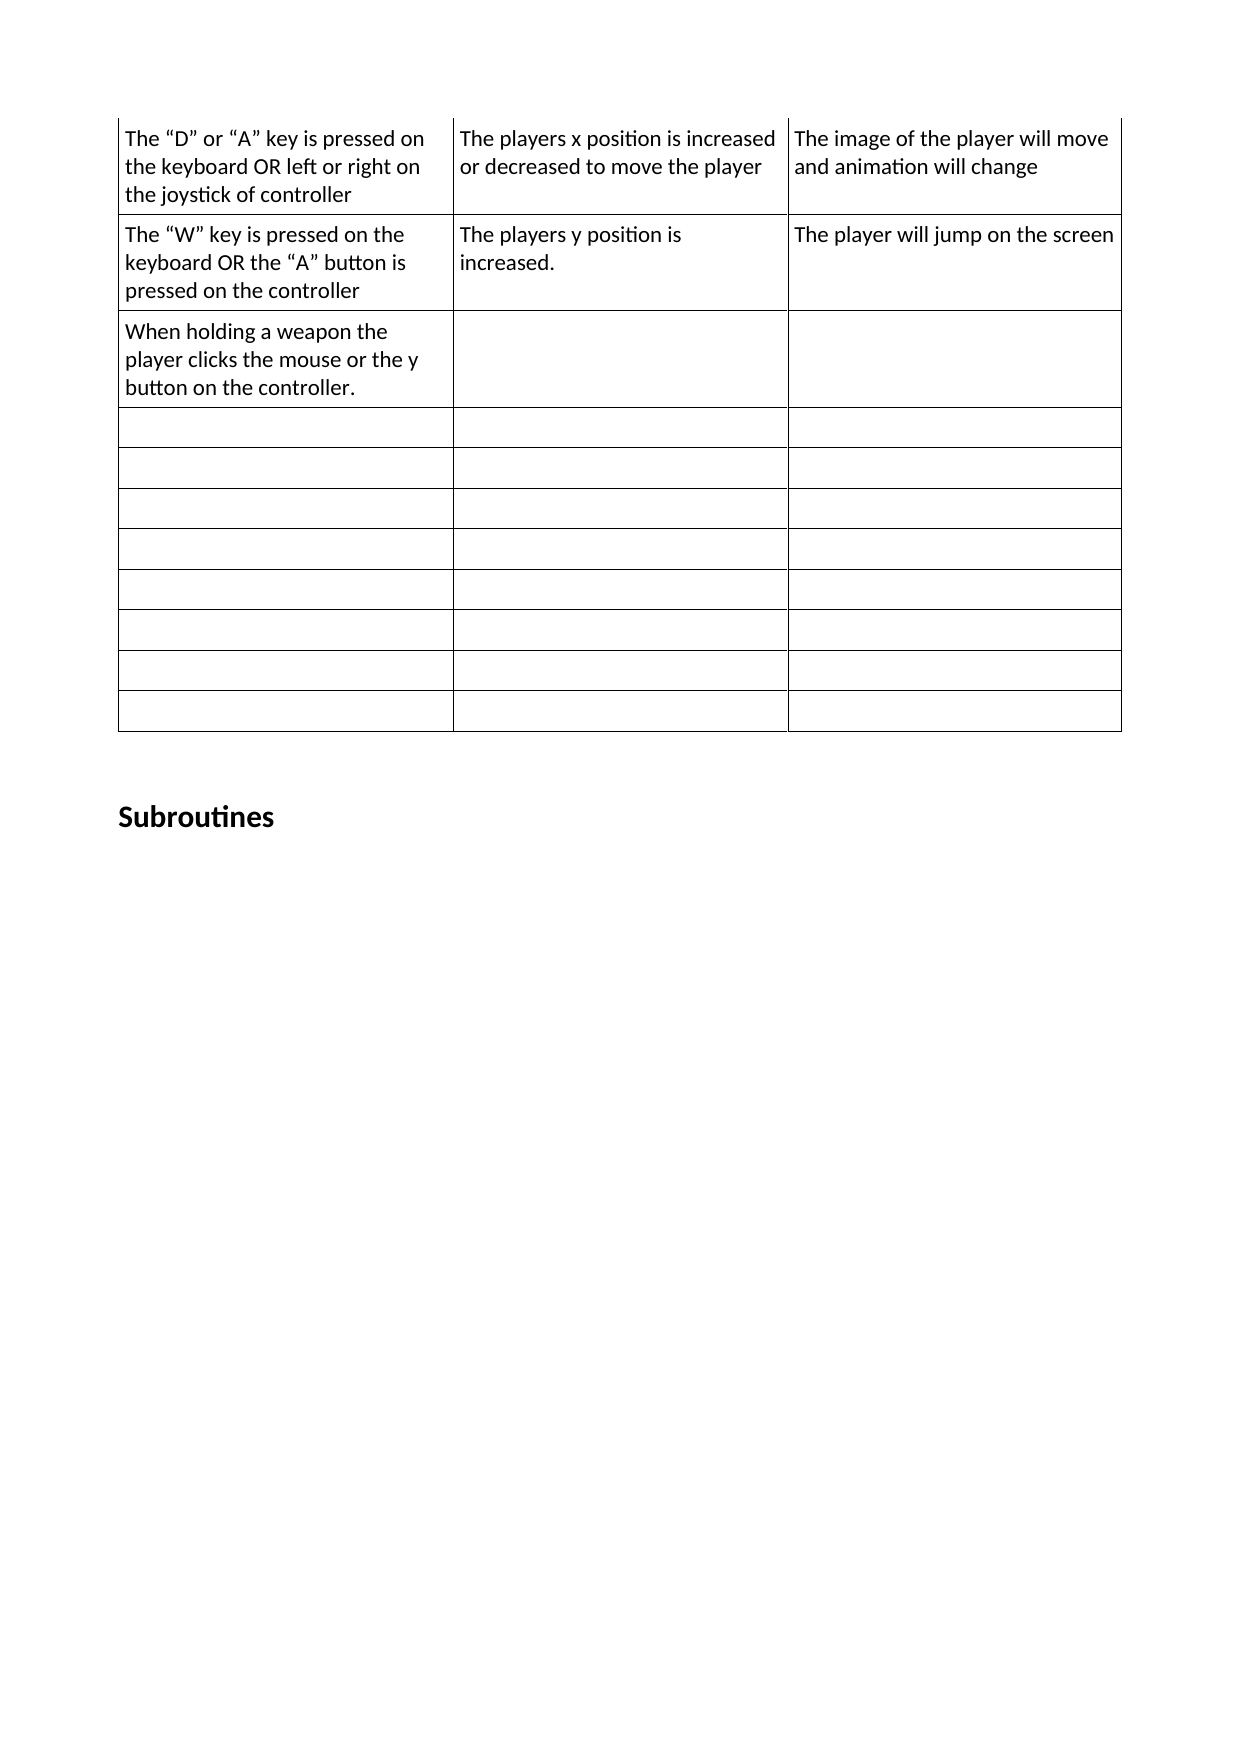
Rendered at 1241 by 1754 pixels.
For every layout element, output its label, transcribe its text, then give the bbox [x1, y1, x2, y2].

table_cell The player will jump on the screen [789, 215, 1121, 310]
table_cell [454, 408, 787, 447]
table_cell [789, 651, 1121, 690]
table_cell [789, 610, 1121, 650]
text Subroutines [118, 797, 1122, 836]
table_cell [119, 651, 453, 690]
table_cell [789, 408, 1121, 447]
table_cell [454, 448, 787, 488]
table_cell [119, 448, 453, 488]
table_cell When holding a weapon the player clicks the mouse or the y button on the controller. [119, 311, 453, 407]
table_cell [789, 529, 1121, 569]
table_cell [454, 610, 787, 650]
table_cell [119, 408, 453, 447]
table_cell [119, 570, 453, 609]
table_cell [454, 570, 787, 609]
table_cell [119, 529, 453, 569]
table_cell The players x position is increased or decreased to move the player [454, 118, 787, 214]
table_cell [789, 570, 1121, 609]
table_cell The players y position is increased. [454, 215, 787, 310]
table_cell [119, 610, 453, 650]
table_cell [789, 489, 1121, 528]
table_cell [789, 448, 1121, 488]
table_cell The “W” key is pressed on the keyboard OR the “A” button is pressed on the controller [119, 215, 453, 310]
table_cell [789, 691, 1121, 731]
table_cell The image of the player will move and animation will change [789, 118, 1121, 214]
table_cell [789, 311, 1121, 407]
table_cell The “D” or “A” key is pressed on the keyboard OR left or right on the joystick of controller [119, 118, 453, 214]
table_cell [454, 691, 787, 731]
table_cell [119, 691, 453, 731]
table_cell [454, 651, 787, 690]
table_cell [454, 529, 787, 569]
table_cell [119, 489, 453, 528]
table_cell [454, 489, 787, 528]
table_cell [454, 311, 787, 407]
